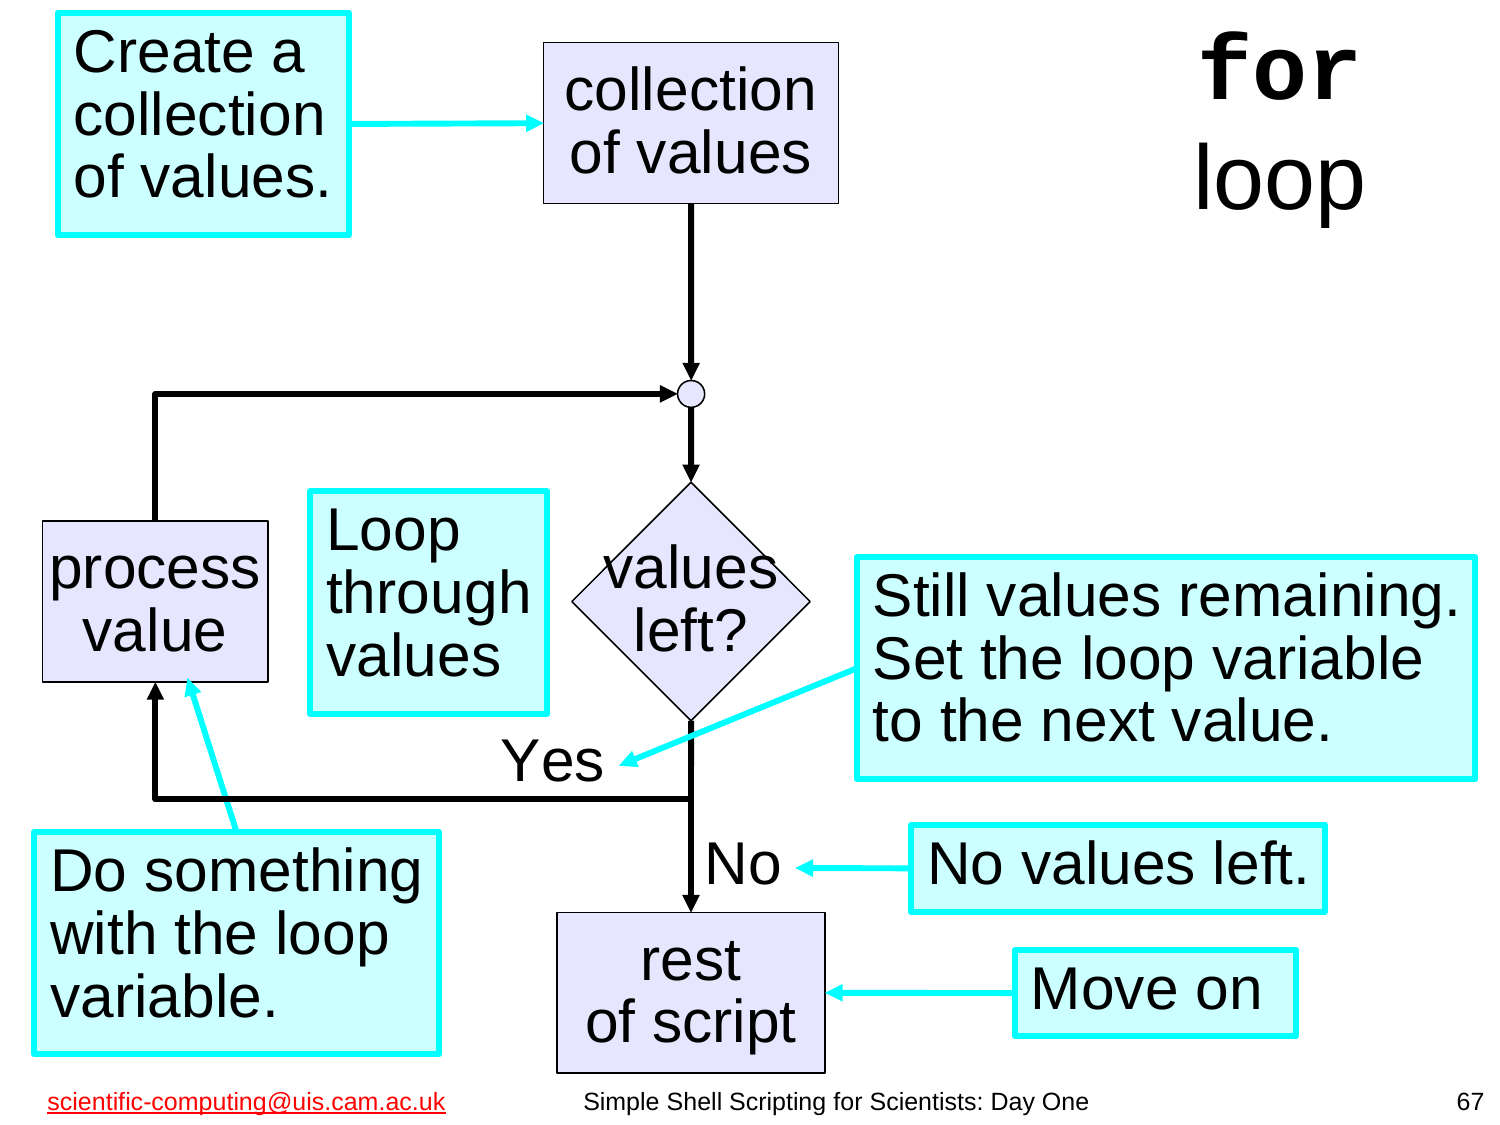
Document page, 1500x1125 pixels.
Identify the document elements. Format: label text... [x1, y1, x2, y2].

text_box Still values remaining. Set the loop variable to the next value. [856, 557, 1476, 780]
text_box No values left. [910, 825, 1326, 912]
text_box Loop through values [310, 491, 548, 714]
text_box Yes [487, 725, 620, 796]
text_box Do something with the loop variable. [34, 832, 440, 1055]
text_box Create a collection of values. [57, 12, 349, 236]
text_box Move on [1014, 949, 1296, 1037]
text_box collection of values [543, 42, 839, 204]
text_box Yes [487, 802, 620, 807]
text_box No [690, 827, 796, 909]
text_box [677, 380, 705, 407]
text_box rest of script [557, 912, 826, 1074]
text_box process value [42, 521, 268, 683]
text_box values left? [571, 482, 811, 721]
title for loop [1084, 8, 1477, 238]
